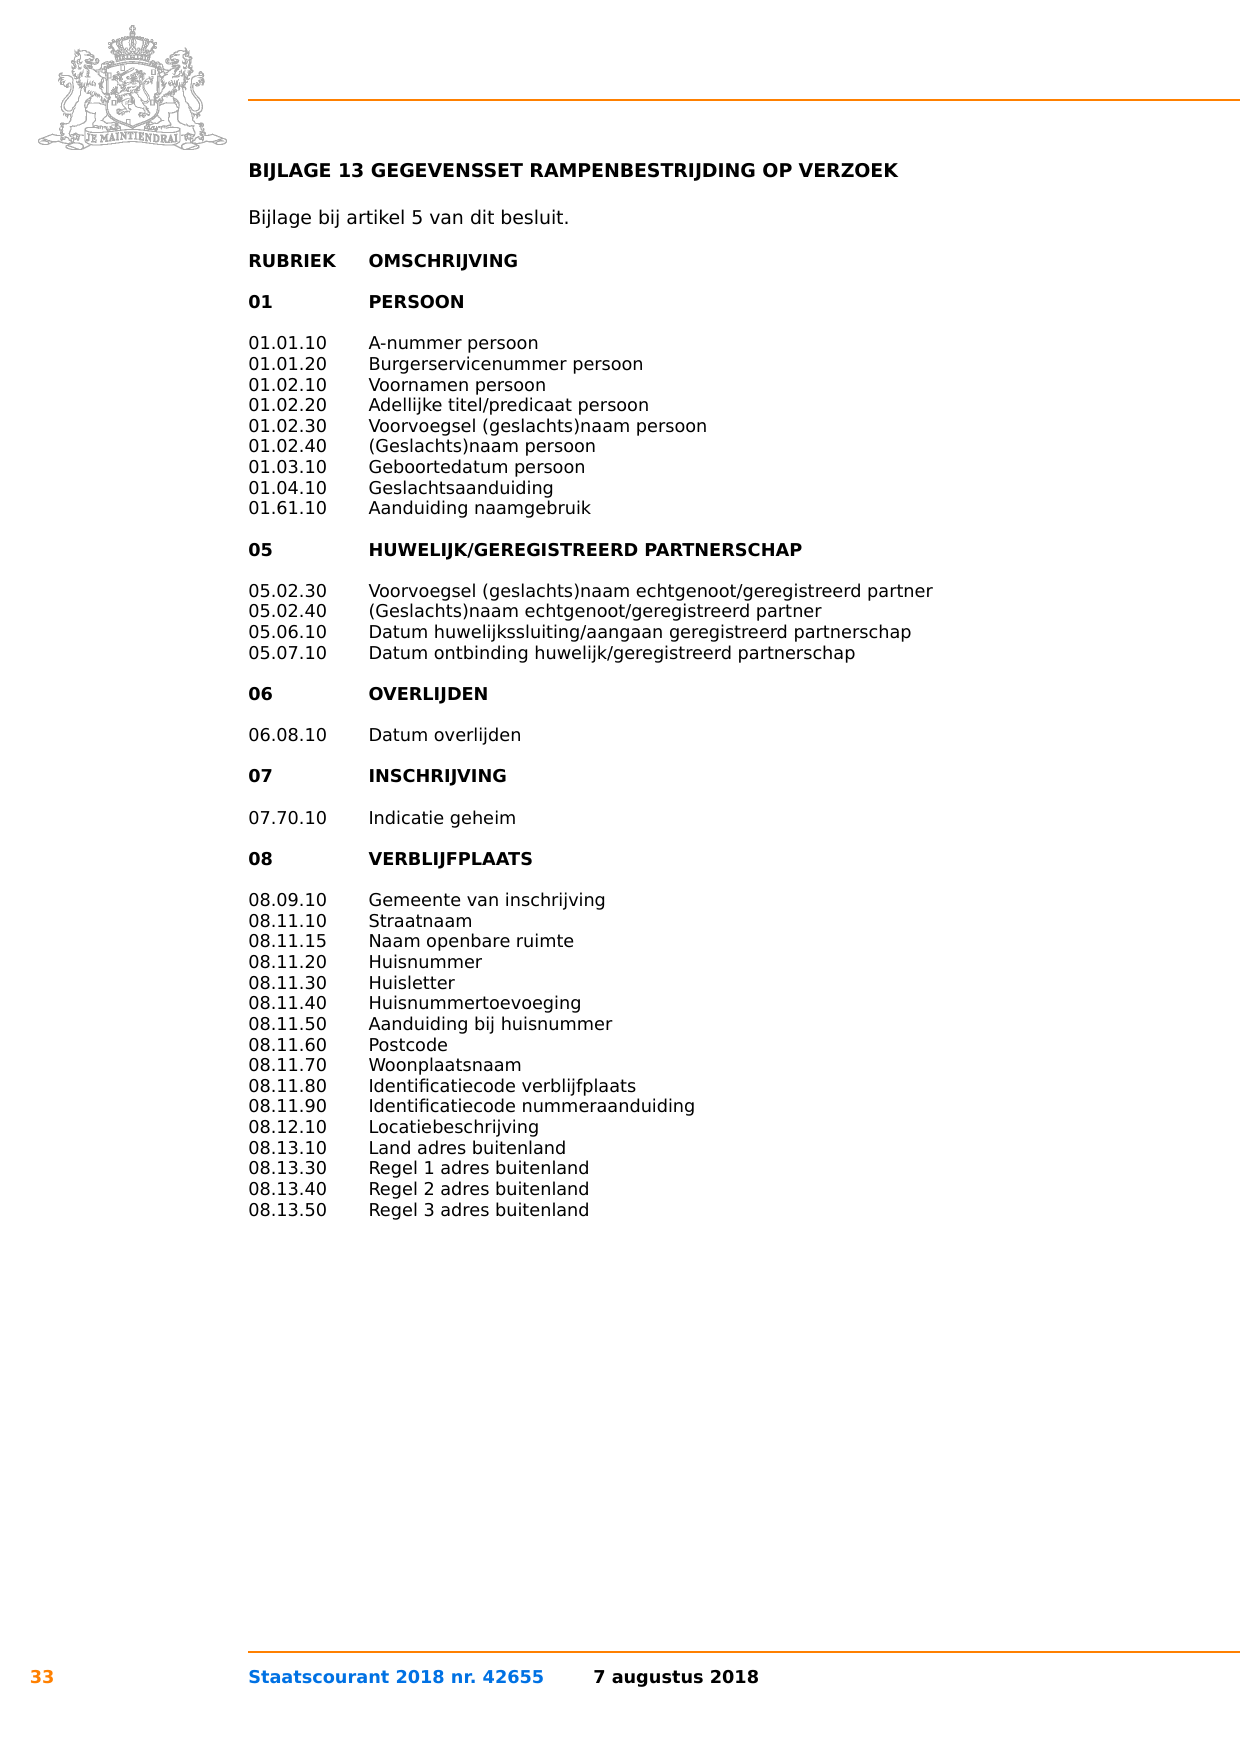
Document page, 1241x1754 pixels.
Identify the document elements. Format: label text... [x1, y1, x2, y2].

table_cell Regel 1 adres buitenland [363, 1158, 1163, 1179]
table_cell Burgerservicenummer persoon [363, 354, 1163, 374]
table_cell 01.01.20 [248, 354, 362, 374]
table_cell 08.11.50 [248, 1014, 362, 1034]
table_cell 08.11.20 [248, 952, 362, 973]
table_cell Huisnummertoevoeging [363, 993, 1163, 1014]
subtitle BIJLAGE 13 GEGEVENSSET RAMPENBESTRIJDING OP VERZOEK [248, 160, 1163, 182]
table_cell 07 [248, 766, 362, 787]
table_cell Identificatiecode nummeraanduiding [363, 1096, 1163, 1117]
table_cell Datum overlijden [363, 725, 1163, 746]
table_cell 08.13.50 [248, 1200, 362, 1220]
table_cell Gemeente van inschrijving [363, 890, 1163, 911]
table_cell 05.07.10 [248, 643, 362, 663]
table_cell 01.02.30 [248, 416, 362, 436]
table_cell 08.11.80 [248, 1076, 362, 1096]
table_cell INSCHRIJVING [363, 766, 1163, 787]
table_cell 08.11.40 [248, 993, 362, 1014]
table_cell 06.08.10 [248, 725, 362, 746]
table_cell 07.70.10 [248, 808, 362, 828]
table_cell [248, 787, 362, 808]
table_cell Regel 2 adres buitenland [363, 1179, 1163, 1199]
table_cell (Geslachts)naam persoon [363, 436, 1163, 457]
table_cell [248, 828, 362, 849]
table_cell 05.02.30 [248, 581, 362, 601]
table_cell 08 [248, 849, 362, 869]
table_cell Straatnaam [363, 911, 1163, 931]
table_cell [248, 271, 362, 292]
table_cell Woonplaatsnaam [363, 1055, 1163, 1076]
table_cell 08.13.10 [248, 1138, 362, 1158]
text Bijlage bij artikel 5 van dit besluit. [248, 207, 1163, 229]
table_cell 01.03.10 [248, 457, 362, 478]
table_cell 05 [248, 540, 362, 560]
table_cell 01.01.10 [248, 333, 362, 354]
table_cell [363, 271, 1163, 292]
table_cell A-nummer persoon [363, 333, 1163, 354]
table_cell 06 [248, 684, 362, 704]
table_cell [363, 560, 1163, 581]
table_cell [363, 705, 1163, 725]
table_cell 01.61.10 [248, 498, 362, 519]
table_cell [363, 746, 1163, 766]
table_cell Voorvoegsel (geslachts)naam persoon [363, 416, 1163, 436]
table_cell Postcode [363, 1035, 1163, 1055]
table_cell Naam openbare ruimte [363, 931, 1163, 952]
table_cell [248, 746, 362, 766]
table_cell [363, 313, 1163, 333]
table_cell 08.11.60 [248, 1035, 362, 1055]
table_cell OVERLIJDEN [363, 684, 1163, 704]
table_cell Voornamen persoon [363, 375, 1163, 395]
table_cell 08.11.10 [248, 911, 362, 931]
table_cell Identificatiecode verblijfplaats [363, 1076, 1163, 1096]
table_cell 08.09.10 [248, 890, 362, 911]
table_cell Datum huwelijkssluiting/aangaan geregistreerd partnerschap [363, 622, 1163, 643]
table_cell Indicatie geheim [363, 808, 1163, 828]
table_cell 08.11.70 [248, 1055, 362, 1076]
table_cell Adellijke titel/predicaat persoon [363, 395, 1163, 416]
table_cell Aanduiding naamgebruik [363, 498, 1163, 519]
table_cell 01.04.10 [248, 478, 362, 498]
table_cell [363, 787, 1163, 808]
table_cell [248, 663, 362, 684]
table_cell [248, 705, 362, 725]
table_cell 08.13.40 [248, 1179, 362, 1199]
picture [38, 25, 227, 150]
table_cell 01 [248, 292, 362, 313]
table_cell [248, 519, 362, 539]
table_cell 01.02.40 [248, 436, 362, 457]
table_cell [363, 519, 1163, 539]
table_cell Aanduiding bij huisnummer [363, 1014, 1163, 1034]
table_cell 05.02.40 [248, 601, 362, 622]
table_cell VERBLIJFPLAATS [363, 849, 1163, 869]
table_cell HUWELIJK/GEREGISTREERD PARTNERSCHAP [363, 540, 1163, 560]
table_cell 08.11.90 [248, 1096, 362, 1117]
table_cell 08.12.10 [248, 1117, 362, 1138]
table_cell Land adres buitenland [363, 1138, 1163, 1158]
table_cell 01.02.10 [248, 375, 362, 395]
table_cell PERSOON [363, 292, 1163, 313]
table_cell [248, 560, 362, 581]
table_cell 08.11.15 [248, 931, 362, 952]
table_cell [363, 828, 1163, 849]
table_cell [363, 870, 1163, 890]
table_cell [363, 663, 1163, 684]
table_cell 05.06.10 [248, 622, 362, 643]
table_cell Geboortedatum persoon [363, 457, 1163, 478]
table_cell (Geslachts)naam echtgenoot/geregistreerd partner [363, 601, 1163, 622]
table_cell 01.02.20 [248, 395, 362, 416]
table_cell Datum ontbinding huwelijk/geregistreerd partnerschap [363, 643, 1163, 663]
table_cell Locatiebeschrijving [363, 1117, 1163, 1138]
table_cell Regel 3 adres buitenland [363, 1200, 1163, 1220]
table_cell 08.11.30 [248, 973, 362, 993]
table_cell Huisletter [363, 973, 1163, 993]
table_cell Voorvoegsel (geslachts)naam echtgenoot/geregistreerd partner [363, 581, 1163, 601]
table_cell 08.13.30 [248, 1158, 362, 1179]
table_cell [248, 313, 362, 333]
table_cell Geslachtsaanduiding [363, 478, 1163, 498]
table_cell [248, 870, 362, 890]
table_header RUBRIEK [248, 251, 362, 271]
table_header OMSCHRIJVING [363, 251, 1163, 271]
table_cell Huisnummer [363, 952, 1163, 973]
